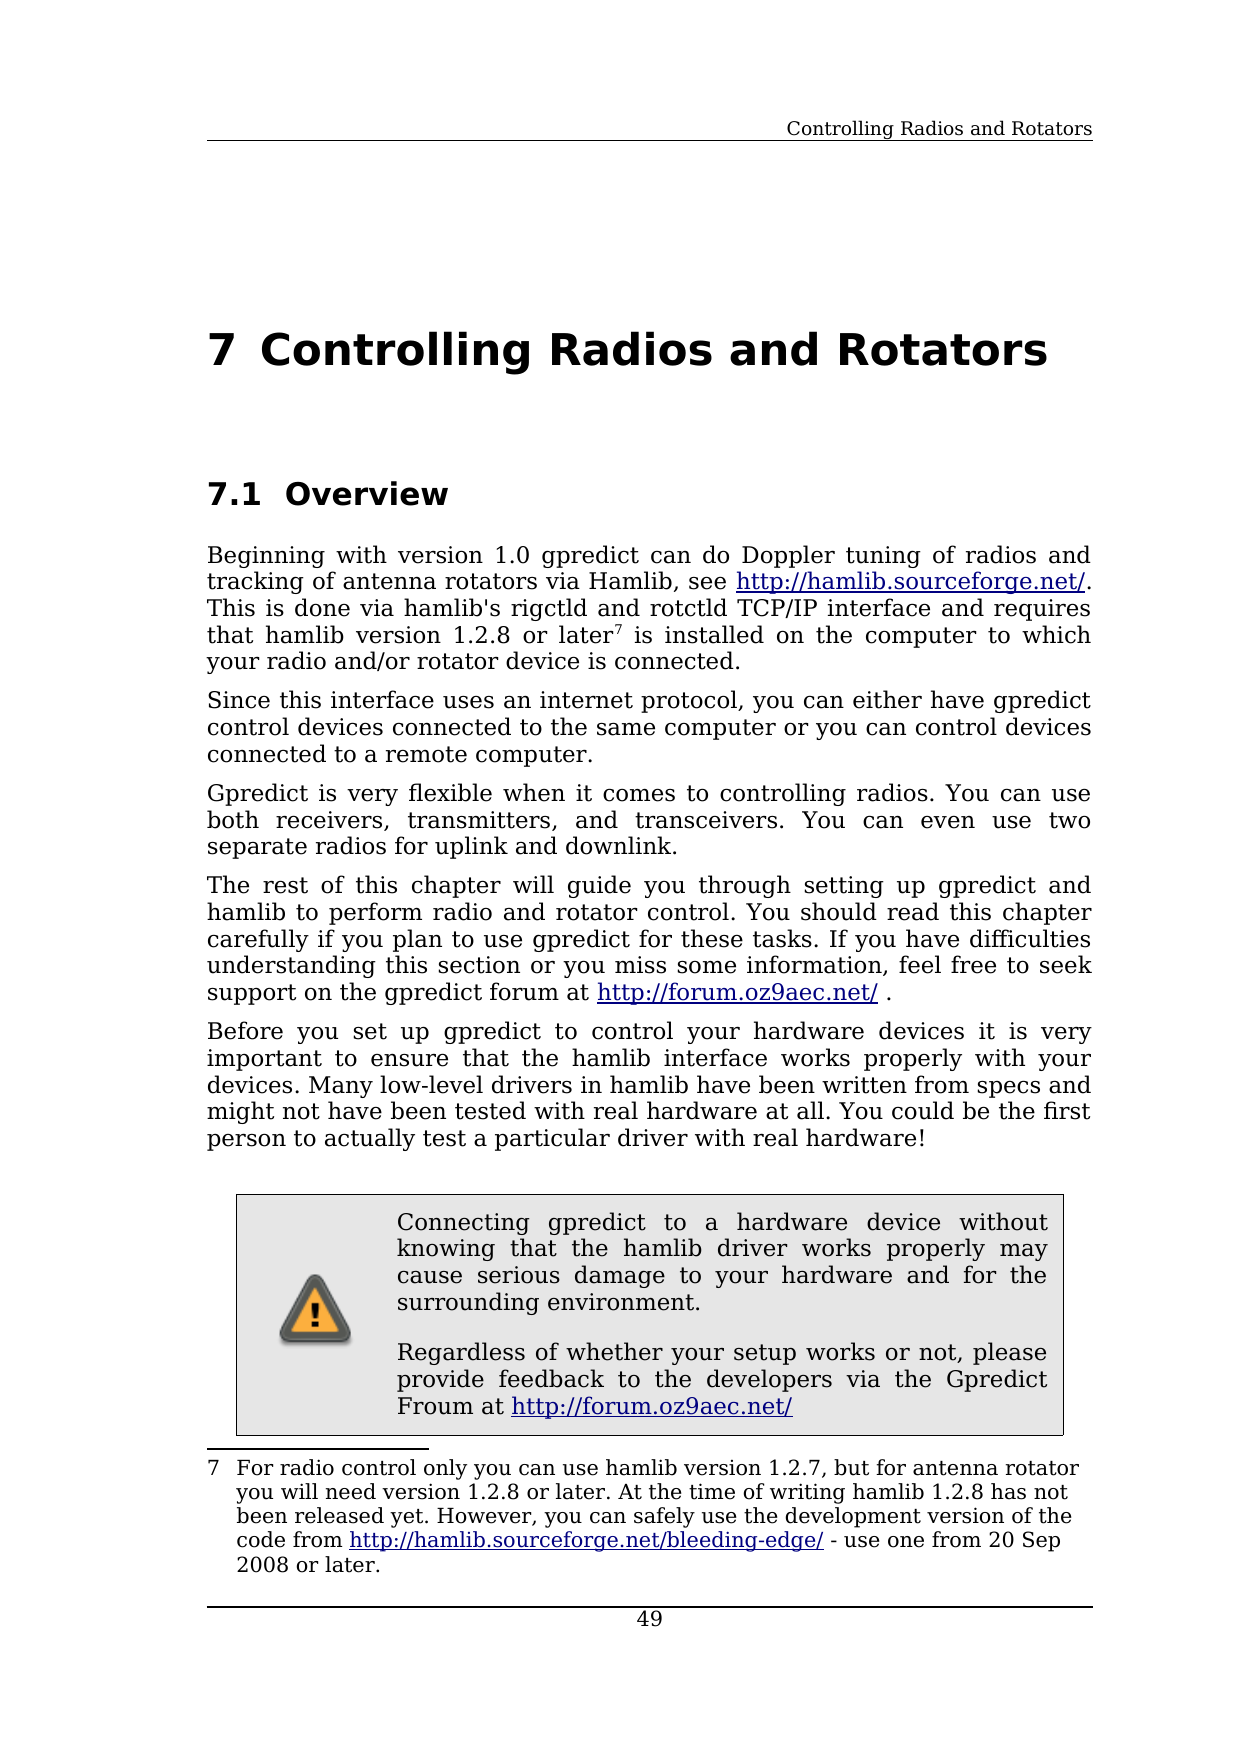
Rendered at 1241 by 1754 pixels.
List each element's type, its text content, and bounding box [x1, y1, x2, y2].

text The rest of this chapter will guide you through setting up gpredict and hamlib to perform radio and rotator control. You should read this chapter carefully if you plan to use gpredict for these tasks. If you have difficulties understanding this section or you miss some information, feel free to seek support on the gpredict forum at http://forum.oz9aec.net/ . [207, 873, 1093, 1006]
text Gpredict is very flexible when it comes to controlling radios. You can use both receivers, transmitters, and transceivers. You can even use two separate radios for uplink and downlink. [207, 780, 1093, 860]
text Beginning with version 1.0 gpredict can do Doppler tuning of radios and tracking of antenna rotators via Hamlib, see http://hamlib.sourceforge.net/. This is done via hamlib's rigctld and rotctld TCP/IP interface and requires that hamlib version 1.2.8 or later is installed on the computer to which your radio and/or rotator device is connected. [207, 542, 1093, 675]
text Since this interface uses an internet protocol, you can either have gpredict control devices connected to the same computer or you can control devices connected to a remote computer. [207, 688, 1093, 768]
text For radio control only you can use hamlib version 1.2.7, but for antenna rotator you will need version 1.2.8 or later. At the time of writing hamlib 1.2.8 has not been released yet. However, you can safely use the development version of the code from http://hamlib.sourceforge.net/bleeding-edge/ - use one from 20 Sep 2008 or later. [207, 1456, 1093, 1577]
text Before you set up gpredict to control your hardware devices it is very important to ensure that the hamlib interface works properly with your devices. Many low-level drivers in hamlib have been written from specs and might not have been tested with real hardware at all. You could be the first person to actually test a particular driver with real hardware! [207, 1018, 1093, 1152]
table_header Connecting gpredict to a hardware device without knowing that the hamlib driver works properly may cause serious damage to your hardware and for the surrounding environment. Regardless of whether your setup works or not, please provide feedback to the developers via the Gpredict Froum at http://forum.oz9aec.net/ [394, 1195, 1063, 1435]
subtitle Controlling Radios and Rotators [207, 325, 1093, 376]
subtitle Overview [207, 476, 1093, 512]
table_header [237, 1195, 394, 1435]
picture [275, 1268, 355, 1349]
